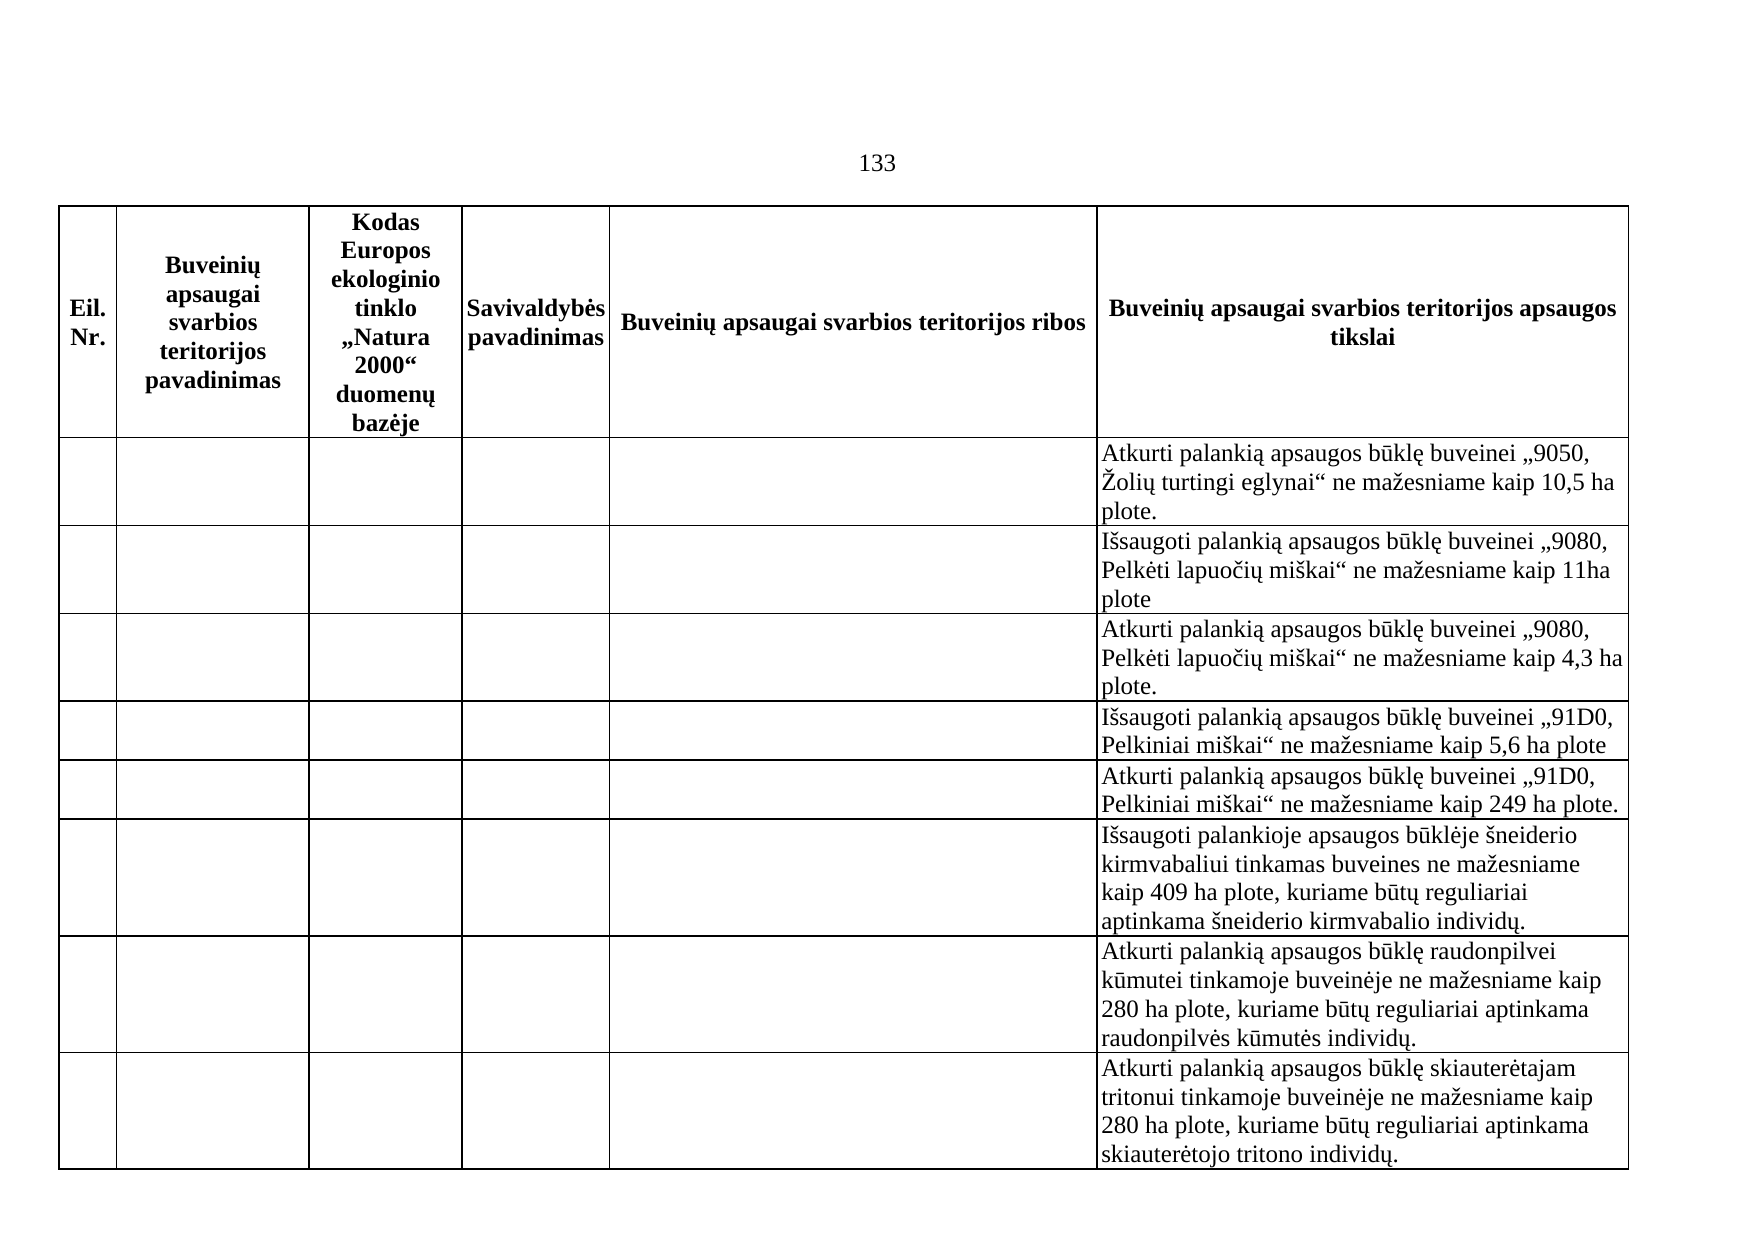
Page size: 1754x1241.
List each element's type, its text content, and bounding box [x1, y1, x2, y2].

table_cell [60, 614, 116, 700]
table_cell [310, 526, 461, 612]
table_cell [117, 438, 308, 524]
table_cell [610, 702, 1096, 759]
table_cell Atkurti palankią apsaugos būklę buveinei „91D0, Pelkiniai miškai“ ne mažesniame kaip 249 ha plote. [1098, 761, 1628, 818]
table_cell [610, 937, 1096, 1051]
table_cell [610, 1053, 1096, 1168]
table_header Eil. Nr. [60, 207, 116, 437]
table_cell [310, 438, 461, 524]
table_cell [117, 614, 308, 700]
table_header Buveinių apsaugai svarbios teritorijos pavadinimas [117, 207, 308, 437]
table_cell [60, 820, 116, 935]
table_cell [463, 1053, 609, 1168]
table_cell [463, 438, 609, 524]
table_cell [310, 761, 461, 818]
table_cell [310, 937, 461, 1051]
table_cell [310, 614, 461, 700]
table_cell [117, 820, 308, 935]
table_cell [60, 1053, 116, 1168]
table_cell [310, 1053, 461, 1168]
table_cell [610, 820, 1096, 935]
table_cell [310, 702, 461, 759]
table_cell [117, 702, 308, 759]
table_cell [60, 937, 116, 1051]
table_header Buveinių apsaugai svarbios teritorijos ribos [610, 207, 1096, 437]
table_header Buveinių apsaugai svarbios teritorijos apsaugos tikslai [1098, 207, 1628, 437]
table_cell Atkurti palankią apsaugos būklę raudonpilvei kūmutei tinkamoje buveinėje ne mažesniame kaip 280 ha plote, kuriame būtų reguliariai aptinkama raudonpilvės kūmutės individų. [1098, 937, 1628, 1051]
table_cell [117, 761, 308, 818]
table_cell [463, 526, 609, 612]
table_cell [117, 937, 308, 1051]
table_cell [610, 614, 1096, 700]
table_cell [463, 702, 609, 759]
table_cell [463, 937, 609, 1051]
table_cell [610, 438, 1096, 524]
table_header Kodas Europos ekologinio tinklo „Natura 2000“ duomenų bazėje [310, 207, 461, 437]
table_cell [610, 761, 1096, 818]
table_cell Atkurti palankią apsaugos būklę buveinei „9080, Pelkėti lapuočių miškai“ ne mažesniame kaip 4,3 ha plote. [1098, 614, 1628, 700]
table_cell Atkurti palankią apsaugos būklę buveinei „9050, Žolių turtingi eglynai“ ne mažesniame kaip 10,5 ha plote. [1098, 438, 1628, 524]
table_cell [60, 438, 116, 524]
table_cell Atkurti palankią apsaugos būklę skiauterėtajam tritonui tinkamoje buveinėje ne mažesniame kaip 280 ha plote, kuriame būtų reguliariai aptinkama skiauterėtojo tritono individų. [1098, 1053, 1628, 1168]
table_cell [463, 820, 609, 935]
table_header Savivaldybės pavadinimas [463, 207, 609, 437]
table_cell [310, 820, 461, 935]
table_cell Išsaugoti palankioje apsaugos būklėje šneiderio kirmvabaliui tinkamas buveines ne mažesniame kaip 409 ha plote, kuriame būtų reguliariai aptinkama šneiderio kirmvabalio individų. [1098, 820, 1628, 935]
table_cell [60, 526, 116, 612]
table_cell [463, 614, 609, 700]
table_cell [60, 761, 116, 818]
table_cell [463, 761, 609, 818]
table_cell [117, 1053, 308, 1168]
table_cell Išsaugoti palankią apsaugos būklę buveinei „9080, Pelkėti lapuočių miškai“ ne mažesniame kaip 11ha plote [1098, 526, 1628, 612]
table_cell [117, 526, 308, 612]
table_cell Išsaugoti palankią apsaugos būklę buveinei „91D0, Pelkiniai miškai“ ne mažesniame kaip 5,6 ha plote [1098, 702, 1628, 759]
table_cell [60, 702, 116, 759]
table_cell [610, 526, 1096, 612]
